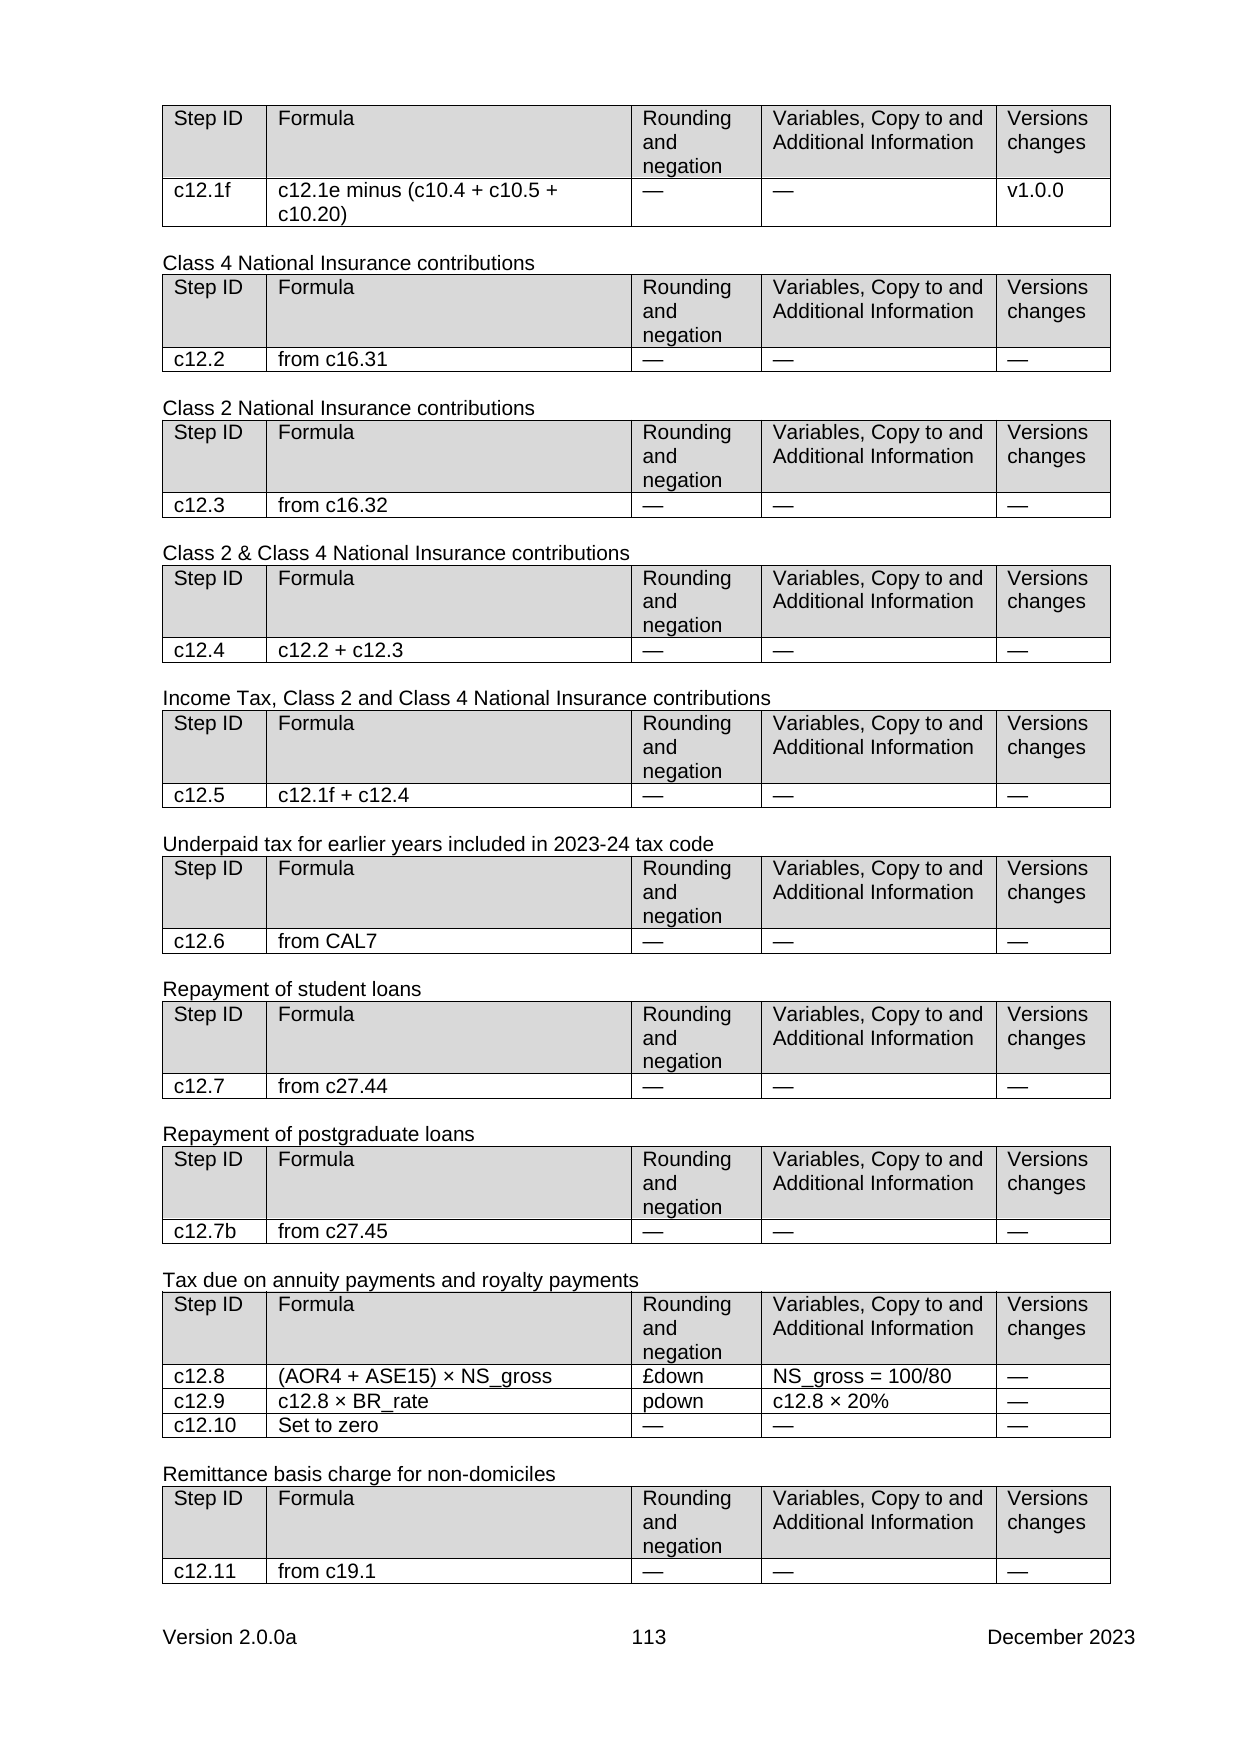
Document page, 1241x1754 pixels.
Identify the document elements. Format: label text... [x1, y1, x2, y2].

table_header Variables, Copy to and Additional Information [762, 275, 996, 347]
table_cell — [762, 493, 996, 516]
table_header Formula [267, 275, 631, 347]
table_header Rounding and negation [632, 1293, 761, 1364]
table_cell c12.1e minus (c10.4 + c10.5 + c10.20) [267, 179, 631, 226]
table_cell — [762, 1220, 996, 1243]
table_cell — [997, 929, 1110, 952]
table_cell v1.0.0 [997, 179, 1110, 226]
table_cell — [762, 179, 996, 226]
table_cell — [632, 1074, 761, 1098]
table_header Rounding and negation [632, 1147, 761, 1218]
table_header Formula [267, 857, 631, 928]
table_header Formula [267, 106, 631, 177]
table_cell — [632, 1559, 761, 1583]
table_header Rounding and negation [632, 421, 761, 492]
table_cell — [997, 1414, 1110, 1437]
table_cell from c27.44 [267, 1074, 631, 1098]
table_header Step ID [163, 1487, 266, 1558]
table_cell from c16.31 [267, 348, 631, 371]
table_header Rounding and negation [632, 566, 761, 637]
table_header Versions changes [997, 1487, 1110, 1558]
table_cell — [632, 179, 761, 226]
table_header Rounding and negation [632, 1002, 761, 1073]
table_header Rounding and negation [632, 1487, 761, 1558]
table_cell — [997, 1389, 1110, 1413]
text Class 2 National Insurance contributions [162, 396, 1135, 419]
table_header Formula [267, 1147, 631, 1218]
table_cell — [997, 348, 1110, 371]
table_header Versions changes [997, 421, 1110, 492]
table_cell — [997, 1074, 1110, 1098]
table_cell — [762, 784, 996, 807]
table_cell — [632, 493, 761, 516]
table_header Formula [267, 566, 631, 637]
table_cell pdown [632, 1389, 761, 1413]
table_cell c12.8 [163, 1365, 266, 1388]
table_header Versions changes [997, 106, 1110, 177]
table_cell c12.3 [163, 493, 266, 516]
table_header Formula [267, 711, 631, 783]
table_cell — [762, 1414, 996, 1437]
table_header Step ID [163, 1147, 266, 1218]
table_cell — [632, 929, 761, 952]
text Repayment of postgraduate loans [162, 1122, 1135, 1146]
table_cell NS_gross = 100/80 [762, 1365, 996, 1388]
table_cell — [632, 784, 761, 807]
table_header Versions changes [997, 857, 1110, 928]
table_cell — [632, 1220, 761, 1243]
table_header Formula [267, 1002, 631, 1073]
table_cell c12.10 [163, 1414, 266, 1437]
text Repayment of student loans [162, 977, 1135, 1001]
table_cell c12.8 × BR_rate [267, 1389, 631, 1413]
table_cell c12.11 [163, 1559, 266, 1583]
table_header Rounding and negation [632, 857, 761, 928]
table_cell from c19.1 [267, 1559, 631, 1583]
table_header Rounding and negation [632, 106, 761, 177]
text Class 2 & Class 4 National Insurance contributions [162, 541, 1135, 565]
table_cell from c16.32 [267, 493, 631, 516]
table_cell c12.6 [163, 929, 266, 952]
table_cell — [632, 348, 761, 371]
table_cell c12.1f + c12.4 [267, 784, 631, 807]
table_header Rounding and negation [632, 711, 761, 783]
table_header Formula [267, 1293, 631, 1364]
table_cell — [997, 784, 1110, 807]
table_header Versions changes [997, 1002, 1110, 1073]
table_header Variables, Copy to and Additional Information [762, 1487, 996, 1558]
table_cell — [997, 1559, 1110, 1583]
table_cell — [632, 1414, 761, 1437]
table_header Versions changes [997, 566, 1110, 637]
table_cell c12.2 [163, 348, 266, 371]
text Class 4 National Insurance contributions [162, 250, 1135, 274]
table_header Versions changes [997, 275, 1110, 347]
table_header Versions changes [997, 711, 1110, 783]
table_cell from CAL7 [267, 929, 631, 952]
table_header Formula [267, 421, 631, 492]
table_cell — [762, 348, 996, 371]
table_header Variables, Copy to and Additional Information [762, 1147, 996, 1218]
text Remittance basis charge for non-domiciles [162, 1462, 1135, 1486]
table_cell c12.9 [163, 1389, 266, 1413]
table_cell c12.1f [163, 179, 266, 226]
table_header Variables, Copy to and Additional Information [762, 1002, 996, 1073]
table_header Variables, Copy to and Additional Information [762, 106, 996, 177]
table_cell c12.7 [163, 1074, 266, 1098]
table_header Variables, Copy to and Additional Information [762, 421, 996, 492]
table_header Step ID [163, 1002, 266, 1073]
text Underpaid tax for earlier years included in 2023-24 tax code [162, 832, 1135, 856]
table_cell — [632, 638, 761, 662]
table_cell — [997, 1220, 1110, 1243]
table_header Variables, Copy to and Additional Information [762, 857, 996, 928]
table_cell £down [632, 1365, 761, 1388]
table_header Step ID [163, 857, 266, 928]
table_cell Set to zero [267, 1414, 631, 1437]
table_header Step ID [163, 1293, 266, 1364]
table_cell — [762, 638, 996, 662]
table_header Variables, Copy to and Additional Information [762, 566, 996, 637]
text Income Tax, Class 2 and Class 4 National Insurance contributions [162, 686, 1135, 710]
table_cell — [997, 493, 1110, 516]
table_cell c12.4 [163, 638, 266, 662]
table_header Formula [267, 1487, 631, 1558]
table_cell c12.7b [163, 1220, 266, 1243]
table_header Versions changes [997, 1293, 1110, 1364]
text Tax due on annuity payments and royalty payments [162, 1267, 1135, 1291]
table_cell — [997, 638, 1110, 662]
table_header Step ID [163, 421, 266, 492]
table_cell c12.5 [163, 784, 266, 807]
table_header Variables, Copy to and Additional Information [762, 711, 996, 783]
table_header Rounding and negation [632, 275, 761, 347]
table_cell (AOR4 + ASE15) × NS_gross [267, 1365, 631, 1388]
table_cell c12.2 + c12.3 [267, 638, 631, 662]
table_header Variables, Copy to and Additional Information [762, 1293, 996, 1364]
table_cell c12.8 × 20% [762, 1389, 996, 1413]
table_cell from c27.45 [267, 1220, 631, 1243]
table_cell — [997, 1365, 1110, 1388]
table_cell — [762, 1074, 996, 1098]
table_header Step ID [163, 566, 266, 637]
table_header Versions changes [997, 1147, 1110, 1218]
table_header Step ID [163, 711, 266, 783]
table_cell — [762, 1559, 996, 1583]
table_header Step ID [163, 275, 266, 347]
table_cell — [762, 929, 996, 952]
table_header Step ID [163, 106, 266, 177]
